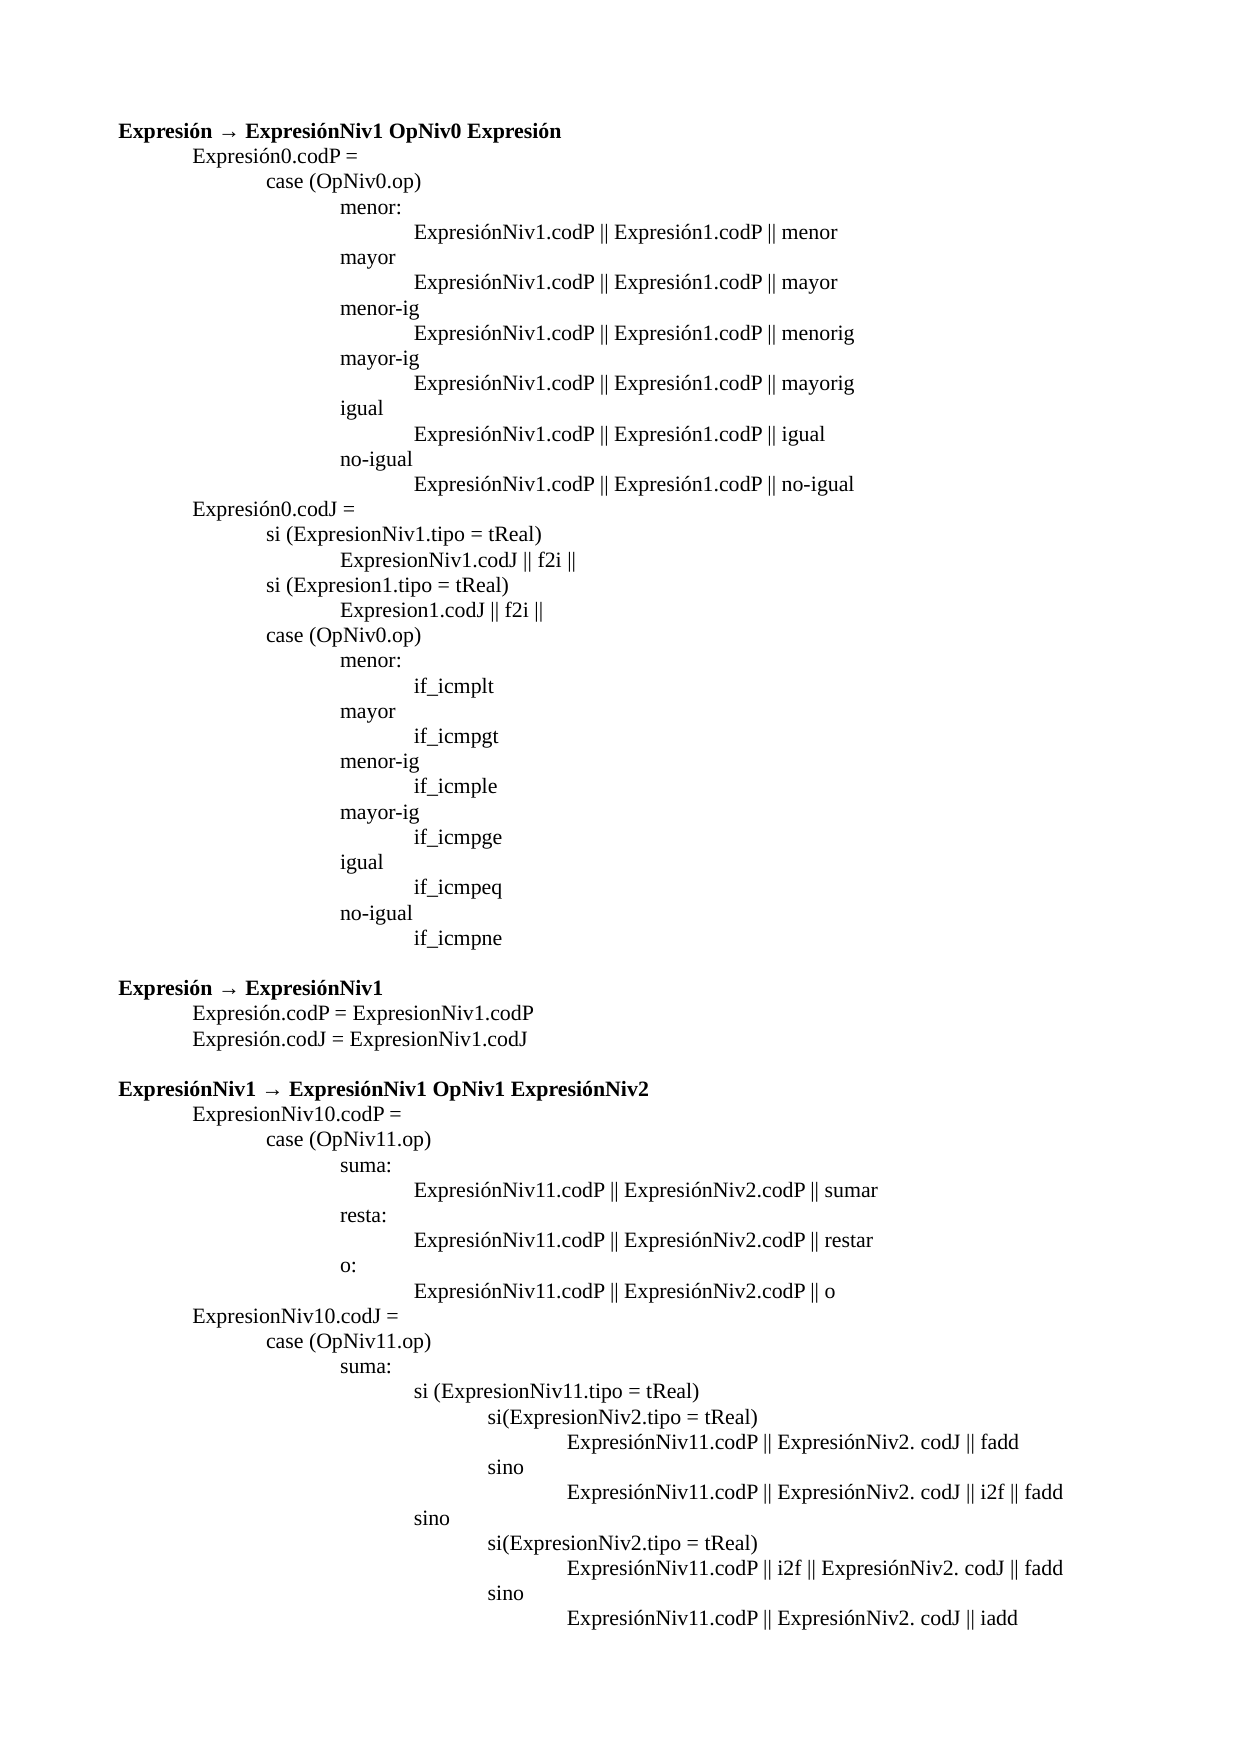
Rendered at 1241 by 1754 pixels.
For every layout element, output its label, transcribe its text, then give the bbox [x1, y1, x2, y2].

text ExpresiónNiv11.codP || ExpresiónNiv2.codP || restar [118, 1227, 1122, 1252]
text menor: [118, 647, 1122, 673]
text mayor-ig [118, 799, 1122, 824]
text menor-ig [118, 294, 1122, 320]
text ExpresiónNiv1.codP || Expresión1.codP || mayorig [118, 370, 1122, 395]
text if_icmpge [118, 824, 1122, 849]
text resta: [118, 1202, 1122, 1227]
text ExpresionNiv10.codP = [118, 1101, 1122, 1126]
text Expresión.codP = ExpresionNiv1.codP [118, 1000, 1122, 1026]
text suma: [118, 1353, 1122, 1378]
text o: [118, 1252, 1122, 1278]
text mayor [118, 698, 1122, 723]
text ExpresiónNiv11.codP || i2f || ExpresiónNiv2. codJ || fadd [118, 1555, 1122, 1580]
text menor: [118, 194, 1122, 219]
text igual [118, 849, 1122, 874]
text si(ExpresionNiv2.tipo = tReal) [118, 1530, 1122, 1555]
text menor-ig [118, 748, 1122, 773]
text ExpresiónNiv1 → ExpresiónNiv1 OpNiv1 ExpresiónNiv2 [118, 1076, 1122, 1101]
text ExpresiónNiv11.codP || ExpresiónNiv2.codP || o [118, 1278, 1122, 1303]
text if_icmpne [118, 925, 1122, 950]
text si (ExpresionNiv11.tipo = tReal) [118, 1378, 1122, 1404]
text Expresión.codJ = ExpresionNiv1.codJ [118, 1026, 1122, 1051]
text ExpresiónNiv11.codP || ExpresiónNiv2.codP || sumar [118, 1177, 1122, 1202]
text ExpresiónNiv11.codP || ExpresiónNiv2. codJ || iadd [118, 1605, 1122, 1631]
text sino [118, 1454, 1122, 1479]
text case (OpNiv11.op) [118, 1126, 1122, 1152]
text mayor-ig [118, 345, 1122, 370]
text si (ExpresionNiv1.tipo = tReal) [118, 521, 1122, 547]
text if_icmpeq [118, 874, 1122, 899]
text Expresión → ExpresiónNiv1 [118, 975, 1122, 1000]
text Expresión0.codJ = [118, 496, 1122, 521]
text case (OpNiv11.op) [118, 1328, 1122, 1353]
text ExpresionNiv1.codJ || f2i || [118, 547, 1122, 572]
text ExpresiónNiv1.codP || Expresión1.codP || igual [118, 421, 1122, 446]
text case (OpNiv0.op) [118, 622, 1122, 647]
text no-igual [118, 446, 1122, 471]
text ExpresiónNiv1.codP || Expresión1.codP || mayor [118, 269, 1122, 294]
text if_icmpgt [118, 723, 1122, 748]
text if_icmplt [118, 673, 1122, 698]
text ExpresiónNiv11.codP || ExpresiónNiv2. codJ || i2f || fadd [118, 1479, 1122, 1504]
text case (OpNiv0.op) [118, 168, 1122, 194]
text suma: [118, 1152, 1122, 1177]
text if_icmple [118, 773, 1122, 799]
text Expresión → ExpresiónNiv1 OpNiv0 Expresión [118, 118, 1122, 143]
text si(ExpresionNiv2.tipo = tReal) [118, 1404, 1122, 1429]
text ExpresiónNiv1.codP || Expresión1.codP || no-igual [118, 471, 1122, 496]
text ExpresiónNiv1.codP || Expresión1.codP || menorig [118, 320, 1122, 345]
text si (Expresion1.tipo = tReal) [118, 572, 1122, 597]
text mayor [118, 244, 1122, 269]
text ExpresiónNiv11.codP || ExpresiónNiv2. codJ || fadd [118, 1429, 1122, 1454]
text igual [118, 395, 1122, 421]
text no-igual [118, 899, 1122, 925]
text Expresión0.codP = [118, 143, 1122, 168]
text sino [118, 1580, 1122, 1605]
text sino [118, 1504, 1122, 1530]
text Expresion1.codJ || f2i || [118, 597, 1122, 622]
text ExpresionNiv10.codJ = [118, 1303, 1122, 1328]
text ExpresiónNiv1.codP || Expresión1.codP || menor [118, 219, 1122, 244]
